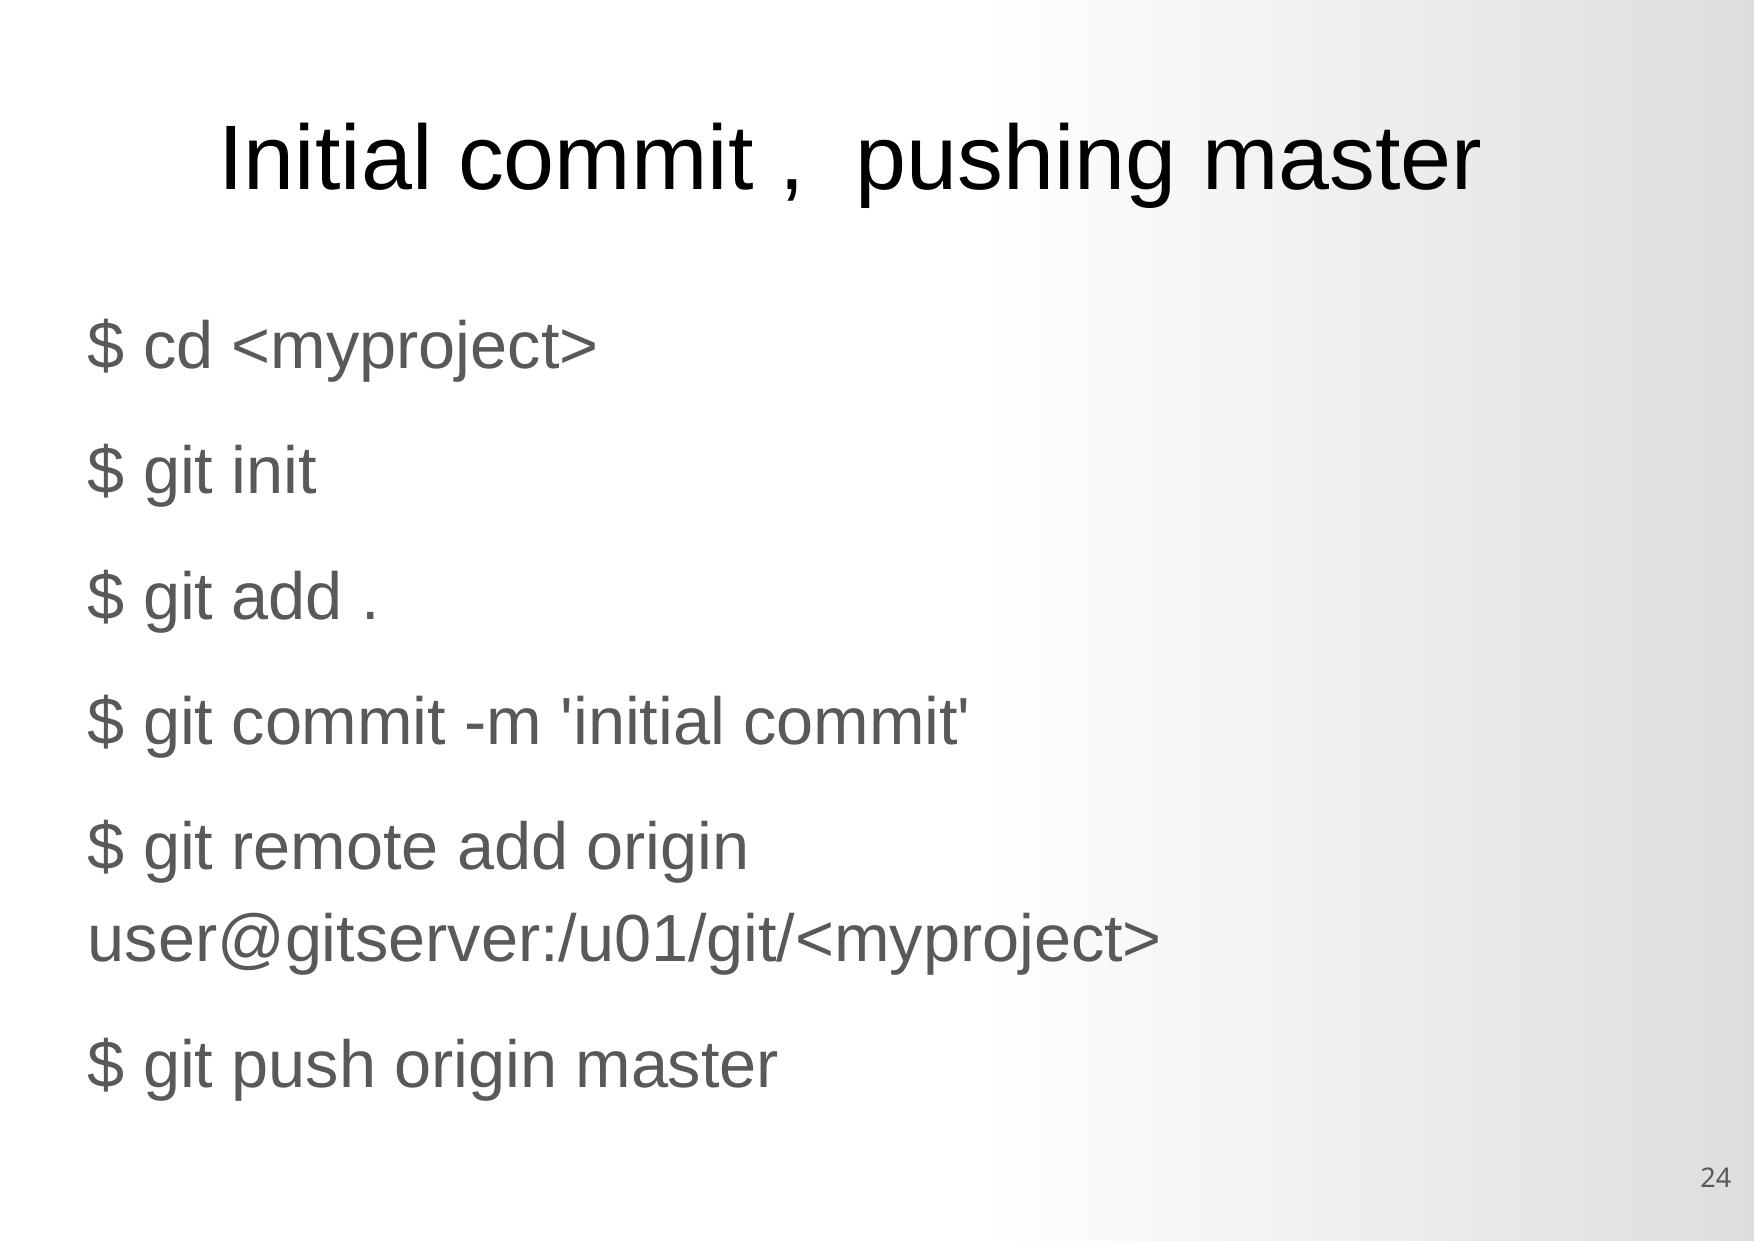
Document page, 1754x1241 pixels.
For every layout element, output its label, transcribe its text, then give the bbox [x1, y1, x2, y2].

slide_number [1641, 1145, 1747, 1241]
list $ cd <myproject> $ git init $ git add . $ git commit -m 'initial commit' $ git remote add origin user@gitserver:/u01/git/<myproject> $ git push origin master [87, 290, 1667, 1010]
title Initial commit , pushing master [87, 49, 1667, 257]
